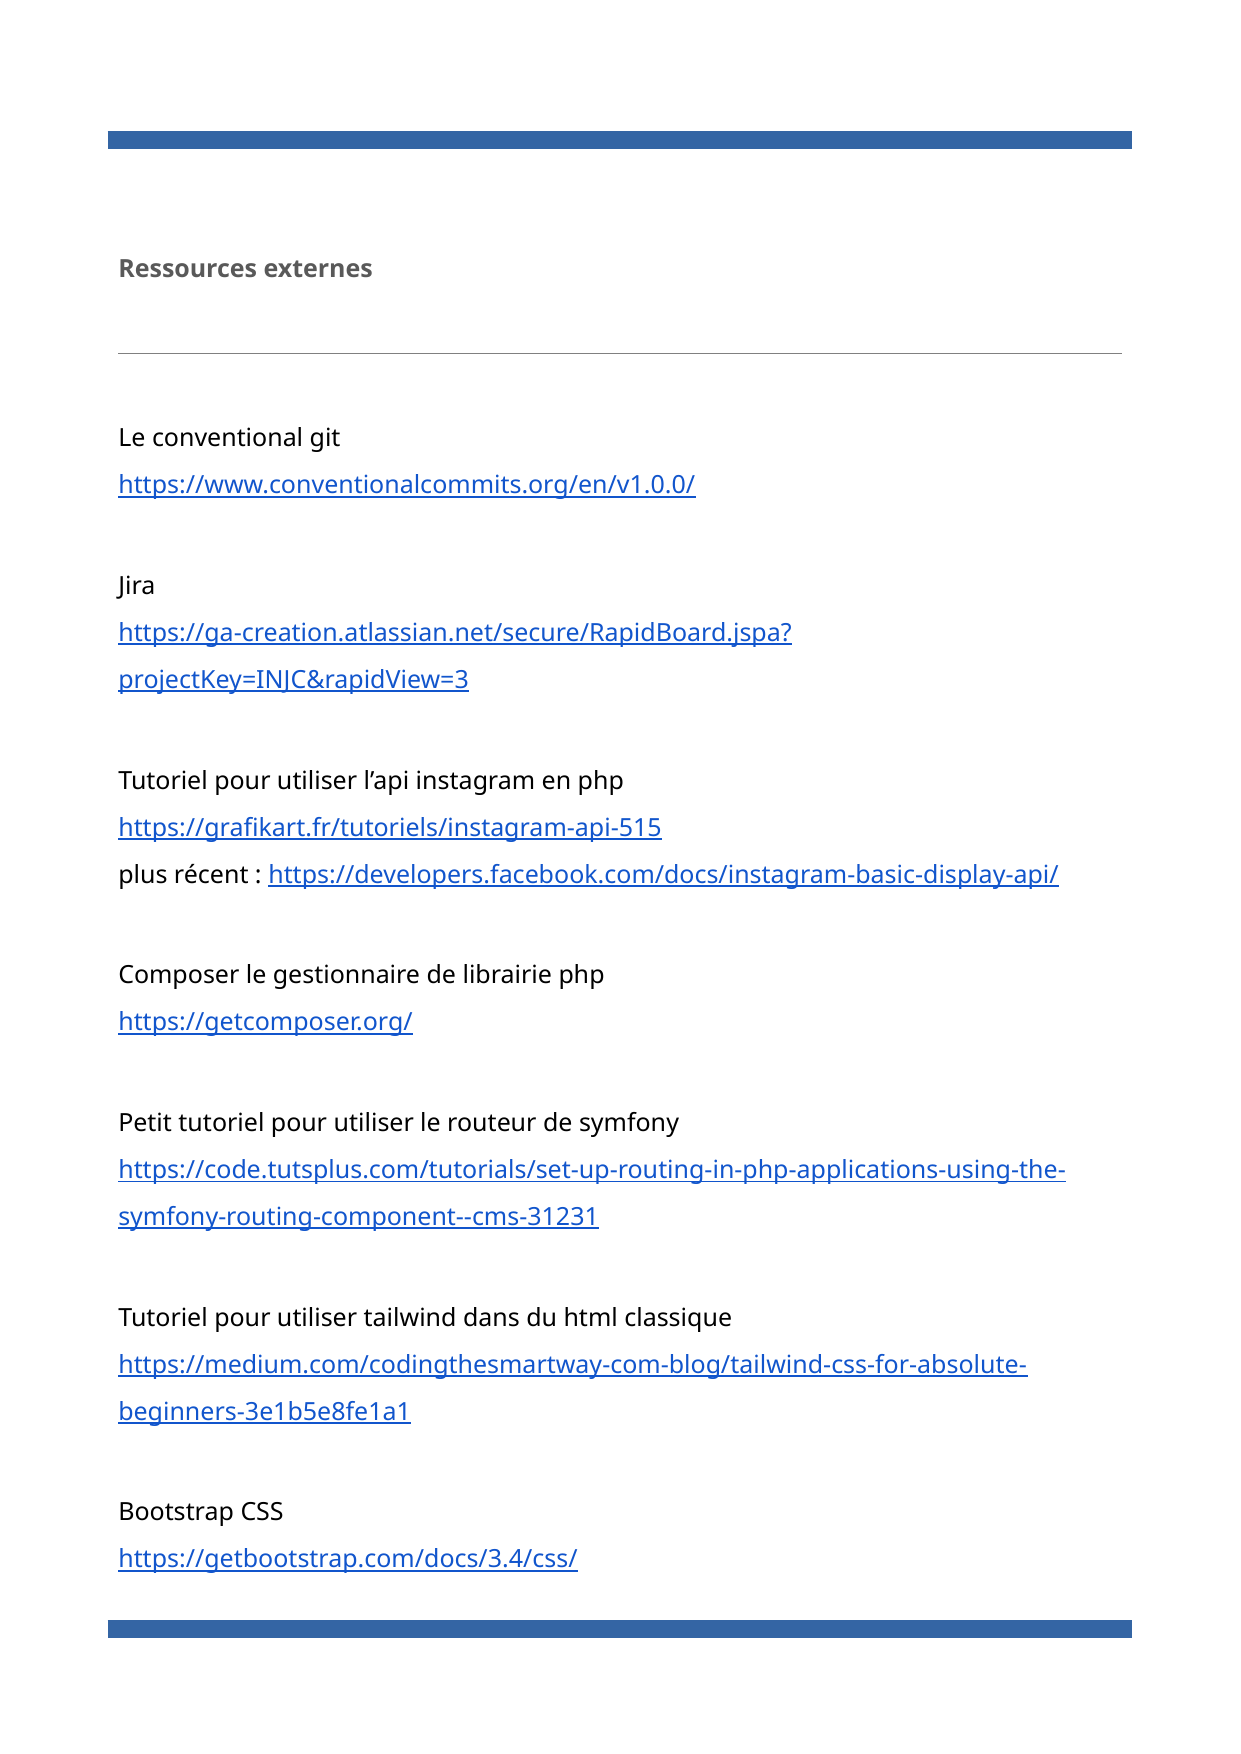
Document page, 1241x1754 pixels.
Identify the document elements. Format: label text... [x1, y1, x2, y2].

text https://www.conventionalcommits.org/en/v1.0.0/ [118, 467, 1122, 501]
text https://medium.com/codingthesmartway-com-blog/tailwind-css-for-absolute-beginners-3e1b5e8fe1a1 [118, 1346, 1122, 1427]
text Tutoriel pour utiliser tailwind dans du html classique [118, 1299, 1122, 1333]
text Le conventional git [118, 420, 1122, 454]
text https://getbootstrap.com/docs/3.4/css/ [118, 1541, 1122, 1575]
text Tutoriel pour utiliser l’api instagram en php [118, 762, 1122, 796]
text Composer le gestionnaire de librairie php [118, 957, 1122, 991]
text plus récent : https://developers.facebook.com/docs/instagram-basic-display-api/ [118, 856, 1122, 890]
text Petit tutoriel pour utiliser le routeur de symfony [118, 1105, 1122, 1139]
text Bootstrap CSS [118, 1494, 1122, 1528]
text Jira [118, 568, 1122, 602]
text https://grafikart.fr/tutoriels/instagram-api-515 [118, 809, 1122, 843]
text https://code.tutsplus.com/tutorials/set-up-routing-in-php-applications-using-the-symfony-routing-component--cms-31231 [118, 1152, 1122, 1233]
text https://getcomposer.org/ [118, 1004, 1122, 1038]
text https://ga-creation.atlassian.net/secure/RapidBoard.jspa?projectKey=INJC&rapidView=3 [118, 614, 1122, 696]
subtitle Ressources externes [118, 251, 1122, 285]
